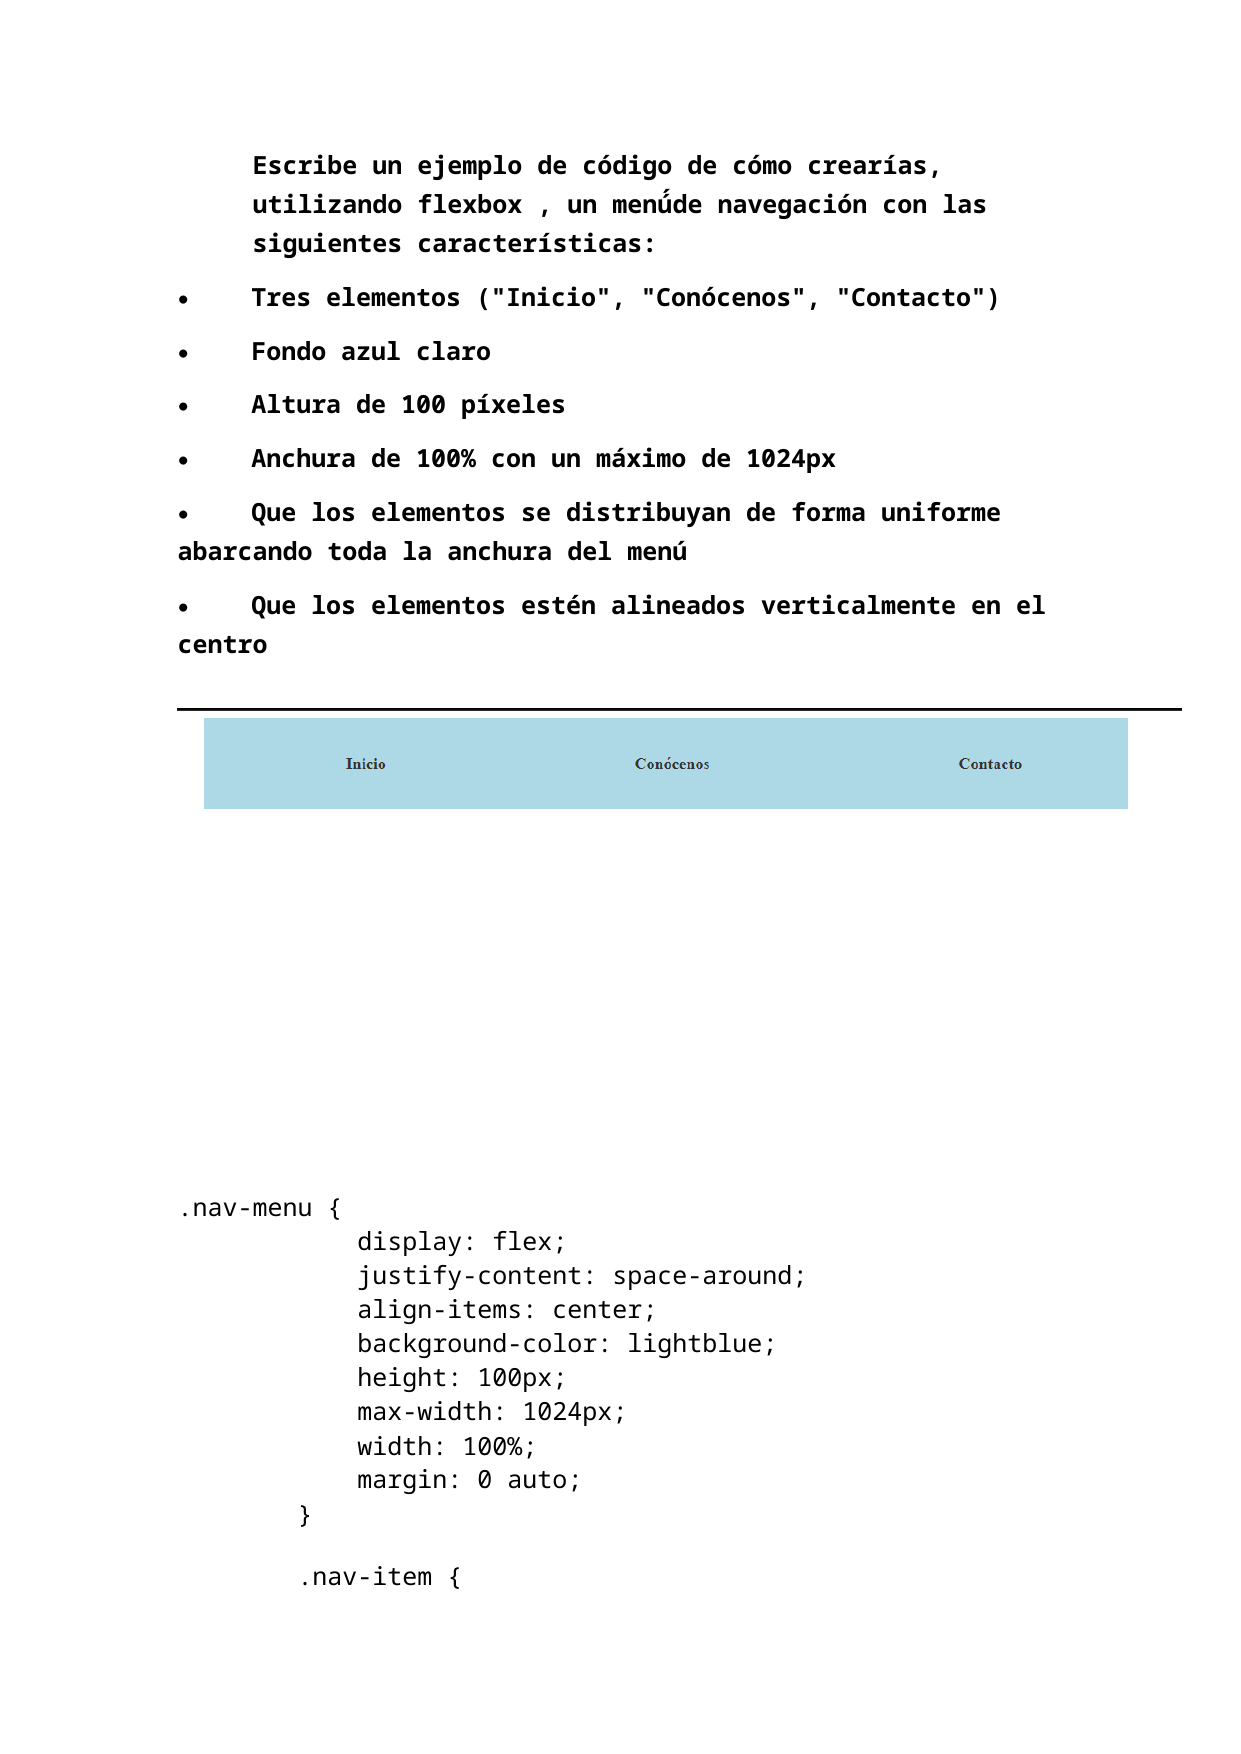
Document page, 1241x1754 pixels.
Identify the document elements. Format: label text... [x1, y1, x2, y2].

list Altura de 100 píxeles [177, 387, 1063, 421]
list Escribe un ejemplo de código de cómo crearías, utilizando flexbox , un menú́de navegación con las siguientes características: [215, 148, 1063, 260]
text .nav-menu { [177, 1190, 1063, 1224]
text background-color: lightblue; [177, 1326, 1063, 1360]
text max-width: 1024px; [177, 1394, 1063, 1428]
list Que los elementos estén alineados verticalmente en el centro [177, 588, 1063, 661]
list Fondo azul claro [177, 333, 1063, 367]
list Anchura de 100% con un máximo de 1024px [177, 441, 1063, 475]
text width: 100%; [177, 1428, 1063, 1462]
text align-items: center; [177, 1292, 1063, 1326]
text margin: 0 auto; [177, 1462, 1063, 1496]
text } [177, 1496, 1063, 1530]
text justify-content: space-around; [177, 1258, 1063, 1292]
list Tres elementos ("Inicio", "Conócenos", "Contacto") [177, 280, 1063, 314]
list Que los elementos se distribuyan de forma uniforme abarcando toda la anchura del menú [177, 495, 1063, 568]
text display: flex; [177, 1224, 1063, 1258]
text height: 100px; [177, 1360, 1063, 1394]
text .nav-item { [177, 1558, 1063, 1592]
